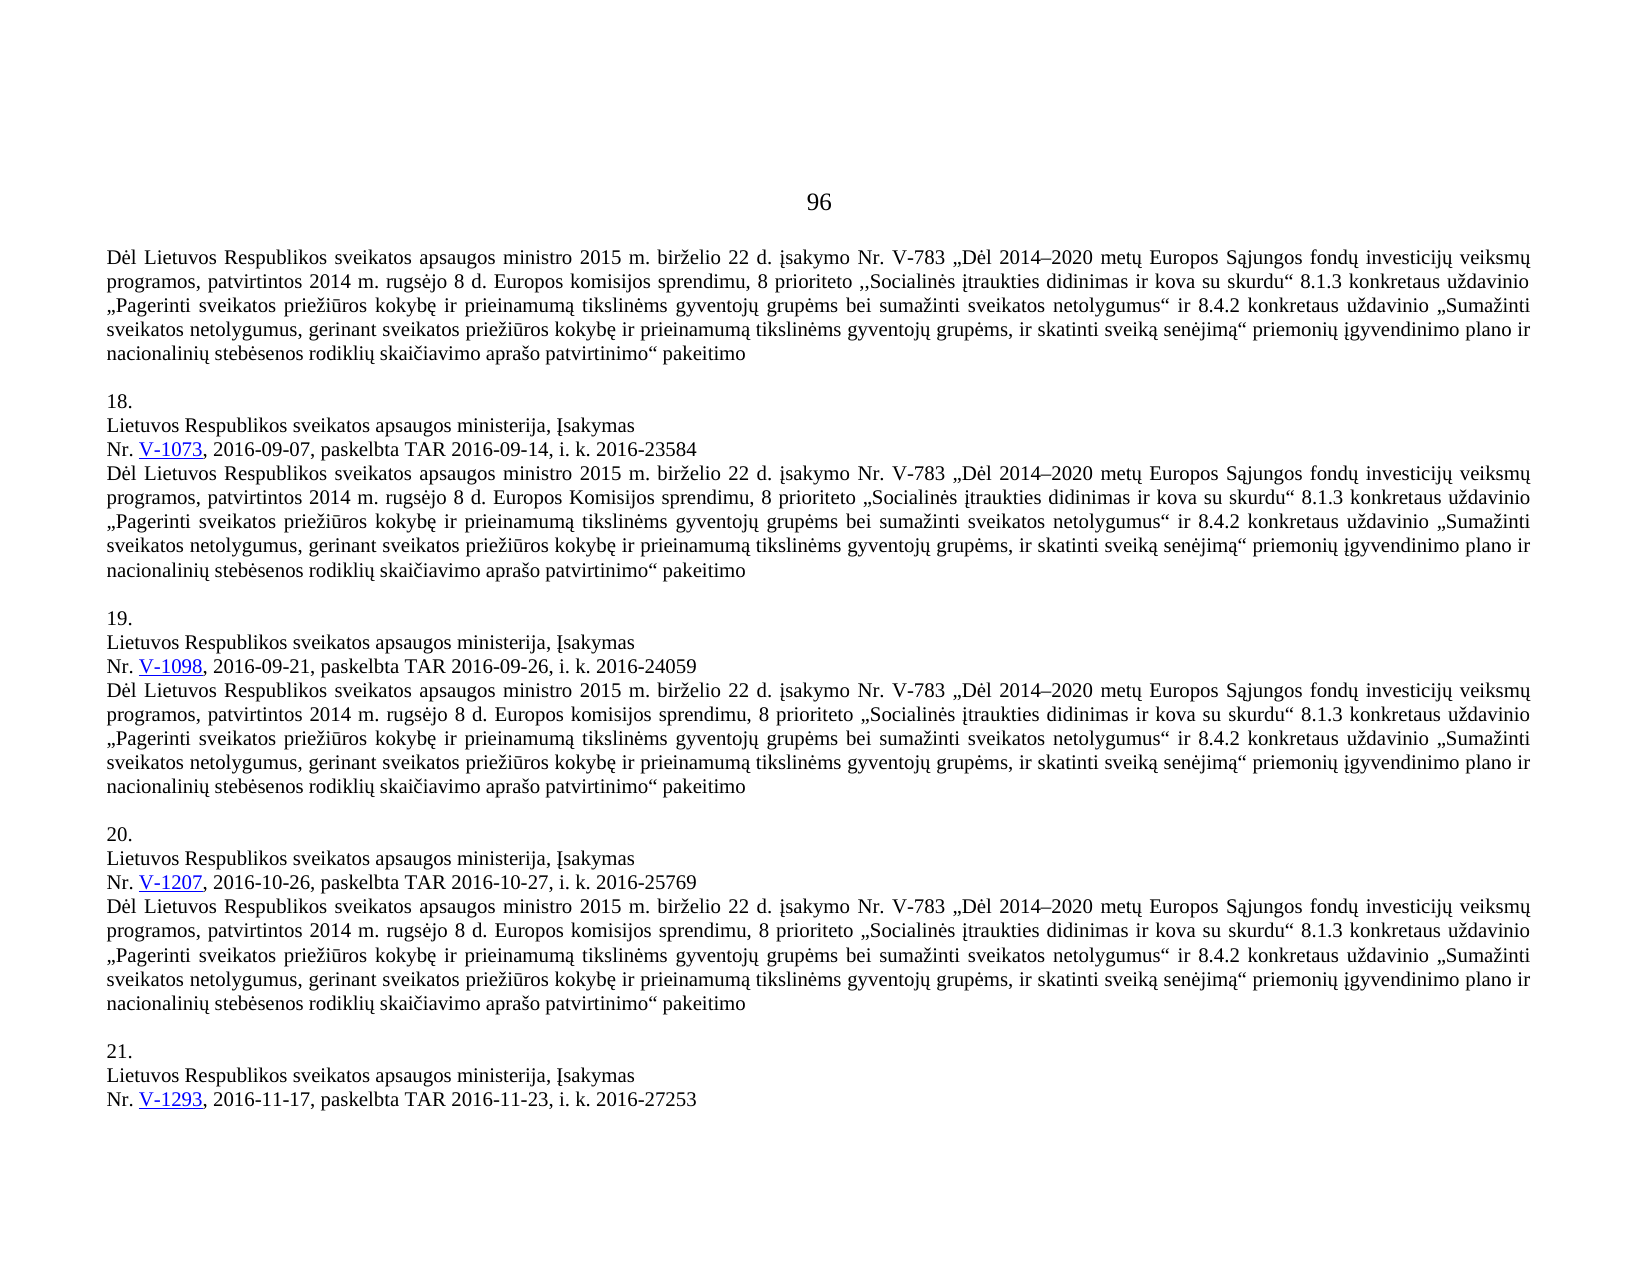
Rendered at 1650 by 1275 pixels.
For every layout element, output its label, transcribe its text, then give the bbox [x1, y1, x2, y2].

text Lietuvos Respublikos sveikatos apsaugos ministerija, Įsakymas [106, 846, 1532, 870]
text Dėl Lietuvos Respublikos sveikatos apsaugos ministro 2015 m. birželio 22 d. įsakymo Nr. V-783 „Dėl 2014–2020 metų Europos Sąjungos fondų investicijų veiksmų programos, patvirtintos 2014 m. rugsėjo 8 d. Europos komisijos sprendimu, 8 prioriteto „Socialinės įtraukties didinimas ir kova su skurdu“ 8.1.3 konkretaus uždavinio „Pagerinti sveikatos priežiūros kokybę ir prieinamumą tikslinėms gyventojų grupėms bei sumažinti sveikatos netolygumus“ ir 8.4.2 konkretaus uždavinio „Sumažinti sveikatos netolygumus, gerinant sveikatos priežiūros kokybę ir prieinamumą tikslinėms gyventojų grupėms, ir skatinti sveiką senėjimą“ priemonių įgyvendinimo plano ir nacionalinių stebėsenos rodiklių skaičiavimo aprašo patvirtinimo“ pakeitimo [106, 894, 1532, 1015]
text 20. [106, 822, 1532, 846]
text Lietuvos Respublikos sveikatos apsaugos ministerija, Įsakymas [106, 630, 1532, 654]
text Nr. V-1073, 2016-09-07, paskelbta TAR 2016-09-14, i. k. 2016-23584 [106, 437, 1532, 461]
text Nr. V-1207, 2016-10-26, paskelbta TAR 2016-10-27, i. k. 2016-25769 [106, 870, 1532, 894]
text Dėl Lietuvos Respublikos sveikatos apsaugos ministro 2015 m. birželio 22 d. įsakymo Nr. V-783 „Dėl 2014–2020 metų Europos Sąjungos fondų investicijų veiksmų programos, patvirtintos 2014 m. rugsėjo 8 d. Europos komisijos sprendimu, 8 prioriteto ,,Socialinės įtraukties didinimas ir kova su skurdu“ 8.1.3 konkretaus uždavinio „Pagerinti sveikatos priežiūros kokybę ir prieinamumą tikslinėms gyventojų grupėms bei sumažinti sveikatos netolygumus“ ir 8.4.2 konkretaus uždavinio „Sumažinti sveikatos netolygumus, gerinant sveikatos priežiūros kokybę ir prieinamumą tikslinėms gyventojų grupėms, ir skatinti sveiką senėjimą“ priemonių įgyvendinimo plano ir nacionalinių stebėsenos rodiklių skaičiavimo aprašo patvirtinimo“ pakeitimo [106, 245, 1532, 365]
text 19. [106, 606, 1532, 630]
text Lietuvos Respublikos sveikatos apsaugos ministerija, Įsakymas [106, 1063, 1532, 1087]
text Dėl Lietuvos Respublikos sveikatos apsaugos ministro 2015 m. birželio 22 d. įsakymo Nr. V-783 „Dėl 2014–2020 metų Europos Sąjungos fondų investicijų veiksmų programos, patvirtintos 2014 m. rugsėjo 8 d. Europos komisijos sprendimu, 8 prioriteto „Socialinės įtraukties didinimas ir kova su skurdu“ 8.1.3 konkretaus uždavinio „Pagerinti sveikatos priežiūros kokybę ir prieinamumą tikslinėms gyventojų grupėms bei sumažinti sveikatos netolygumus“ ir 8.4.2 konkretaus uždavinio „Sumažinti sveikatos netolygumus, gerinant sveikatos priežiūros kokybę ir prieinamumą tikslinėms gyventojų grupėms, ir skatinti sveiką senėjimą“ priemonių įgyvendinimo plano ir nacionalinių stebėsenos rodiklių skaičiavimo aprašo patvirtinimo“ pakeitimo [106, 678, 1532, 798]
text Lietuvos Respublikos sveikatos apsaugos ministerija, Įsakymas [106, 413, 1532, 437]
text 18. [106, 389, 1532, 413]
text Nr. V-1098, 2016-09-21, paskelbta TAR 2016-09-26, i. k. 2016-24059 [106, 654, 1532, 678]
text Dėl Lietuvos Respublikos sveikatos apsaugos ministro 2015 m. birželio 22 d. įsakymo Nr. V-783 „Dėl 2014–2020 metų Europos Sąjungos fondų investicijų veiksmų programos, patvirtintos 2014 m. rugsėjo 8 d. Europos Komisijos sprendimu, 8 prioriteto „Socialinės įtraukties didinimas ir kova su skurdu“ 8.1.3 konkretaus uždavinio „Pagerinti sveikatos priežiūros kokybę ir prieinamumą tikslinėms gyventojų grupėms bei sumažinti sveikatos netolygumus“ ir 8.4.2 konkretaus uždavinio „Sumažinti sveikatos netolygumus, gerinant sveikatos priežiūros kokybę ir prieinamumą tikslinėms gyventojų grupėms, ir skatinti sveiką senėjimą“ priemonių įgyvendinimo plano ir nacionalinių stebėsenos rodiklių skaičiavimo aprašo patvirtinimo“ pakeitimo [106, 461, 1532, 582]
text Nr. V-1293, 2016-11-17, paskelbta TAR 2016-11-23, i. k. 2016-27253 [106, 1087, 1532, 1111]
text 21. [106, 1039, 1532, 1063]
